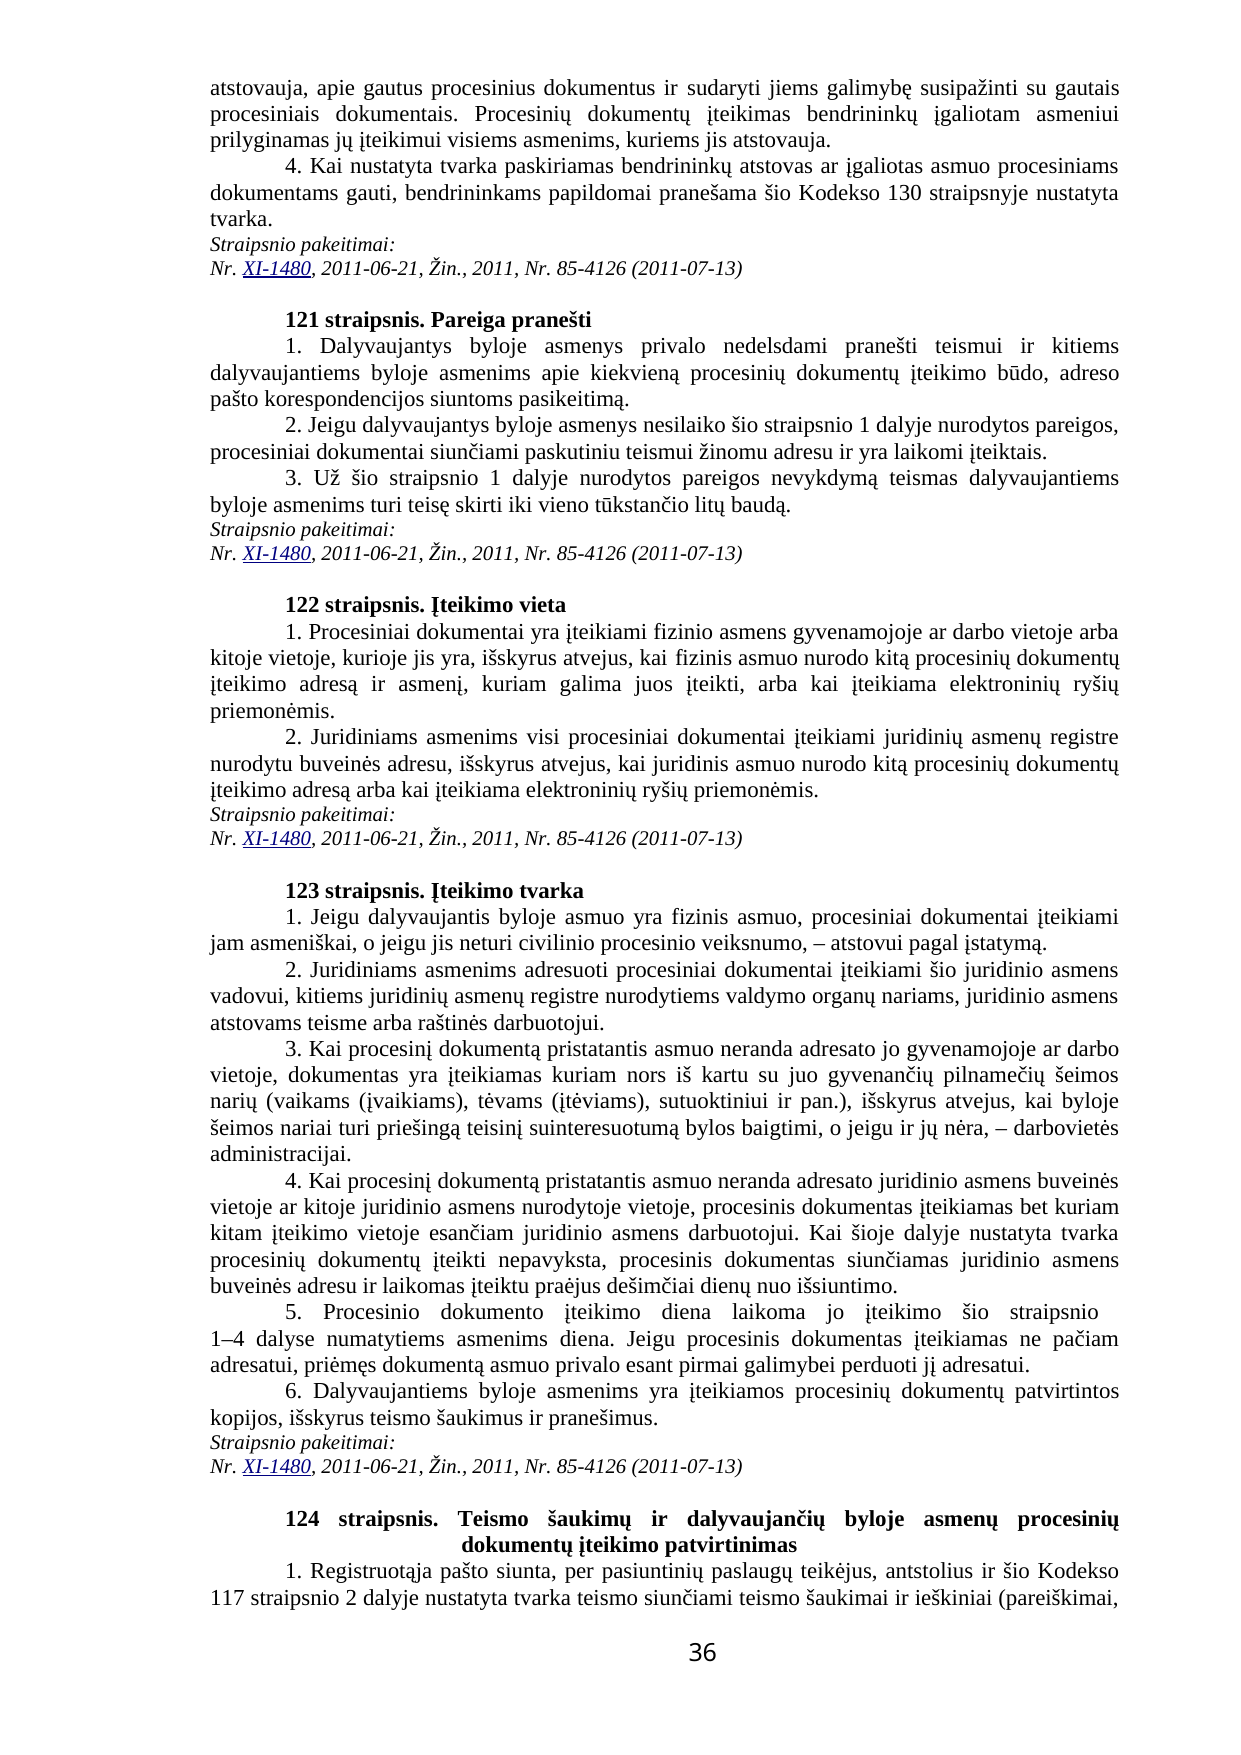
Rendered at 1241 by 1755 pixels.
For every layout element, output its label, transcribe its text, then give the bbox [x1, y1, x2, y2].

text 5. Procesinio dokumento įteikimo diena laikoma jo įteikimo šio straipsnio 1–4 dalyse numatytiems asmenims diena. Jeigu procesinis dokumentas įteikiamas ne pačiam adresatui, priėmęs dokumentą asmuo privalo esant pirmai galimybei perduoti jį adresatui. [210, 1298, 1120, 1377]
text Nr. XI-1480, 2011-06-21, Žin., 2011, Nr. 85-4126 (2011-07-13) [210, 256, 1120, 280]
text 122 straipsnis. Įteikimo vieta [210, 591, 1120, 618]
text Nr. XI-1480, 2011-06-21, Žin., 2011, Nr. 85-4126 (2011-07-13) [210, 826, 1120, 850]
text 1. Procesiniai dokumentai yra įteikiami fizinio asmens gyvenamojoje ar darbo vietoje arba kitoje vietoje, kurioje jis yra, išskyrus atvejus, kai fizinis asmuo nurodo kitą procesinių dokumentų įteikimo adresą ir asmenį, kuriam galima juos įteikti, arba kai įteikiama elektroninių ryšių priemonėmis. [210, 618, 1120, 723]
text 3. Kai procesinį dokumentą pristatantis asmuo neranda adresato jo gyvenamojoje ar darbo vietoje, dokumentas yra įteikiamas kuriam nors iš kartu su juo gyvenančių pilnamečių šeimos narių (vaikams (įvaikiams), tėvams (įtėviams), sutuoktiniui ir pan.), išskyrus atvejus, kai byloje šeimos nariai turi priešingą teisinį suinteresuotumą bylos baigtimi, o jeigu ir jų nėra, – darbovietės administracijai. [210, 1035, 1120, 1167]
text Straipsnio pakeitimai: [210, 1430, 1120, 1454]
text 124 straipsnis. Teismo šaukimų ir dalyvaujančių byloje asmenų procesinių dokumentų įteikimo patvirtinimas [285, 1505, 1120, 1557]
text Straipsnio pakeitimai: [210, 232, 1120, 256]
text 4. Kai nustatyta tvarka paskiriamas bendrininkų atstovas ar įgaliotas asmuo procesiniams dokumentams gauti, bendrininkams papildomai pranešama šio Kodekso 130 straipsnyje nustatyta tvarka. [210, 153, 1120, 232]
text 1. Registruotąja pašto siunta, per pasiuntinių paslaugų teikėjus, antstolius ir šio Kodekso 117 straipsnio 2 dalyje nustatyta tvarka teismo siunčiami teismo šaukimai ir ieškiniai (pareiškimai, [210, 1557, 1120, 1610]
text 1. Jeigu dalyvaujantis byloje asmuo yra fizinis asmuo, procesiniai dokumentai įteikiami jam asmeniškai, o jeigu jis neturi civilinio procesinio veiksnumo, – atstovui pagal įstatymą. [210, 903, 1120, 956]
text 2. Juridiniams asmenims visi procesiniai dokumentai įteikiami juridinių asmenų registre nurodytu buveinės adresu, išskyrus atvejus, kai juridinis asmuo nurodo kitą procesinių dokumentų įteikimo adresą arba kai įteikiama elektroninių ryšių priemonėmis. [210, 723, 1120, 802]
text 3. Už šio straipsnio 1 dalyje nurodytos pareigos nevykdymą teismas dalyvaujantiems byloje asmenims turi teisę skirti iki vieno tūkstančio litų baudą. [210, 464, 1120, 517]
text 4. Kai procesinį dokumentą pristatantis asmuo neranda adresato juridinio asmens buveinės vietoje ar kitoje juridinio asmens nurodytoje vietoje, procesinis dokumentas įteikiamas bet kuriam kitam įteikimo vietoje esančiam juridinio asmens darbuotojui. Kai šioje dalyje nustatyta tvarka procesinių dokumentų įteikti nepavyksta, procesinis dokumentas siunčiamas juridinio asmens buveinės adresu ir laikomas įteiktu praėjus dešimčiai dienų nuo išsiuntimo. [210, 1167, 1120, 1298]
text 2. Juridiniams asmenims adresuoti procesiniai dokumentai įteikiami šio juridinio asmens vadovui, kitiems juridinių asmenų registre nurodytiems valdymo organų nariams, juridinio asmens atstovams teisme arba raštinės darbuotojui. [210, 956, 1120, 1035]
text Straipsnio pakeitimai: [210, 517, 1120, 541]
text 6. Dalyvaujantiems byloje asmenims yra įteikiamos procesinių dokumentų patvirtintos kopijos, išskyrus teismo šaukimus ir pranešimus. [210, 1377, 1120, 1430]
text 123 straipsnis. Įteikimo tvarka [210, 877, 1120, 903]
text Nr. XI-1480, 2011-06-21, Žin., 2011, Nr. 85-4126 (2011-07-13) [210, 1454, 1120, 1478]
text Straipsnio pakeitimai: [210, 802, 1120, 826]
text Nr. XI-1480, 2011-06-21, Žin., 2011, Nr. 85-4126 (2011-07-13) [210, 541, 1120, 565]
text 1. Dalyvaujantys byloje asmenys privalo nedelsdami pranešti teismui ir kitiems dalyvaujantiems byloje asmenims apie kiekvieną procesinių dokumentų įteikimo būdo, adreso pašto korespondencijos siuntoms pasikeitimą. [210, 332, 1120, 412]
text 121 straipsnis. Pareiga pranešti [210, 306, 1120, 332]
text 2. Jeigu dalyvaujantys byloje asmenys nesilaiko šio straipsnio 1 dalyje nurodytos pareigos, procesiniai dokumentai siunčiami paskutiniu teismui žinomu adresu ir yra laikomi įteiktais. [210, 412, 1120, 464]
text atstovauja, apie gautus procesinius dokumentus ir sudaryti jiems galimybę susipažinti su gautais procesiniais dokumentais. Procesinių dokumentų įteikimas bendrininkų įgaliotam asmeniui prilyginamas jų įteikimui visiems asmenims, kuriems jis atstovauja. [210, 73, 1120, 153]
